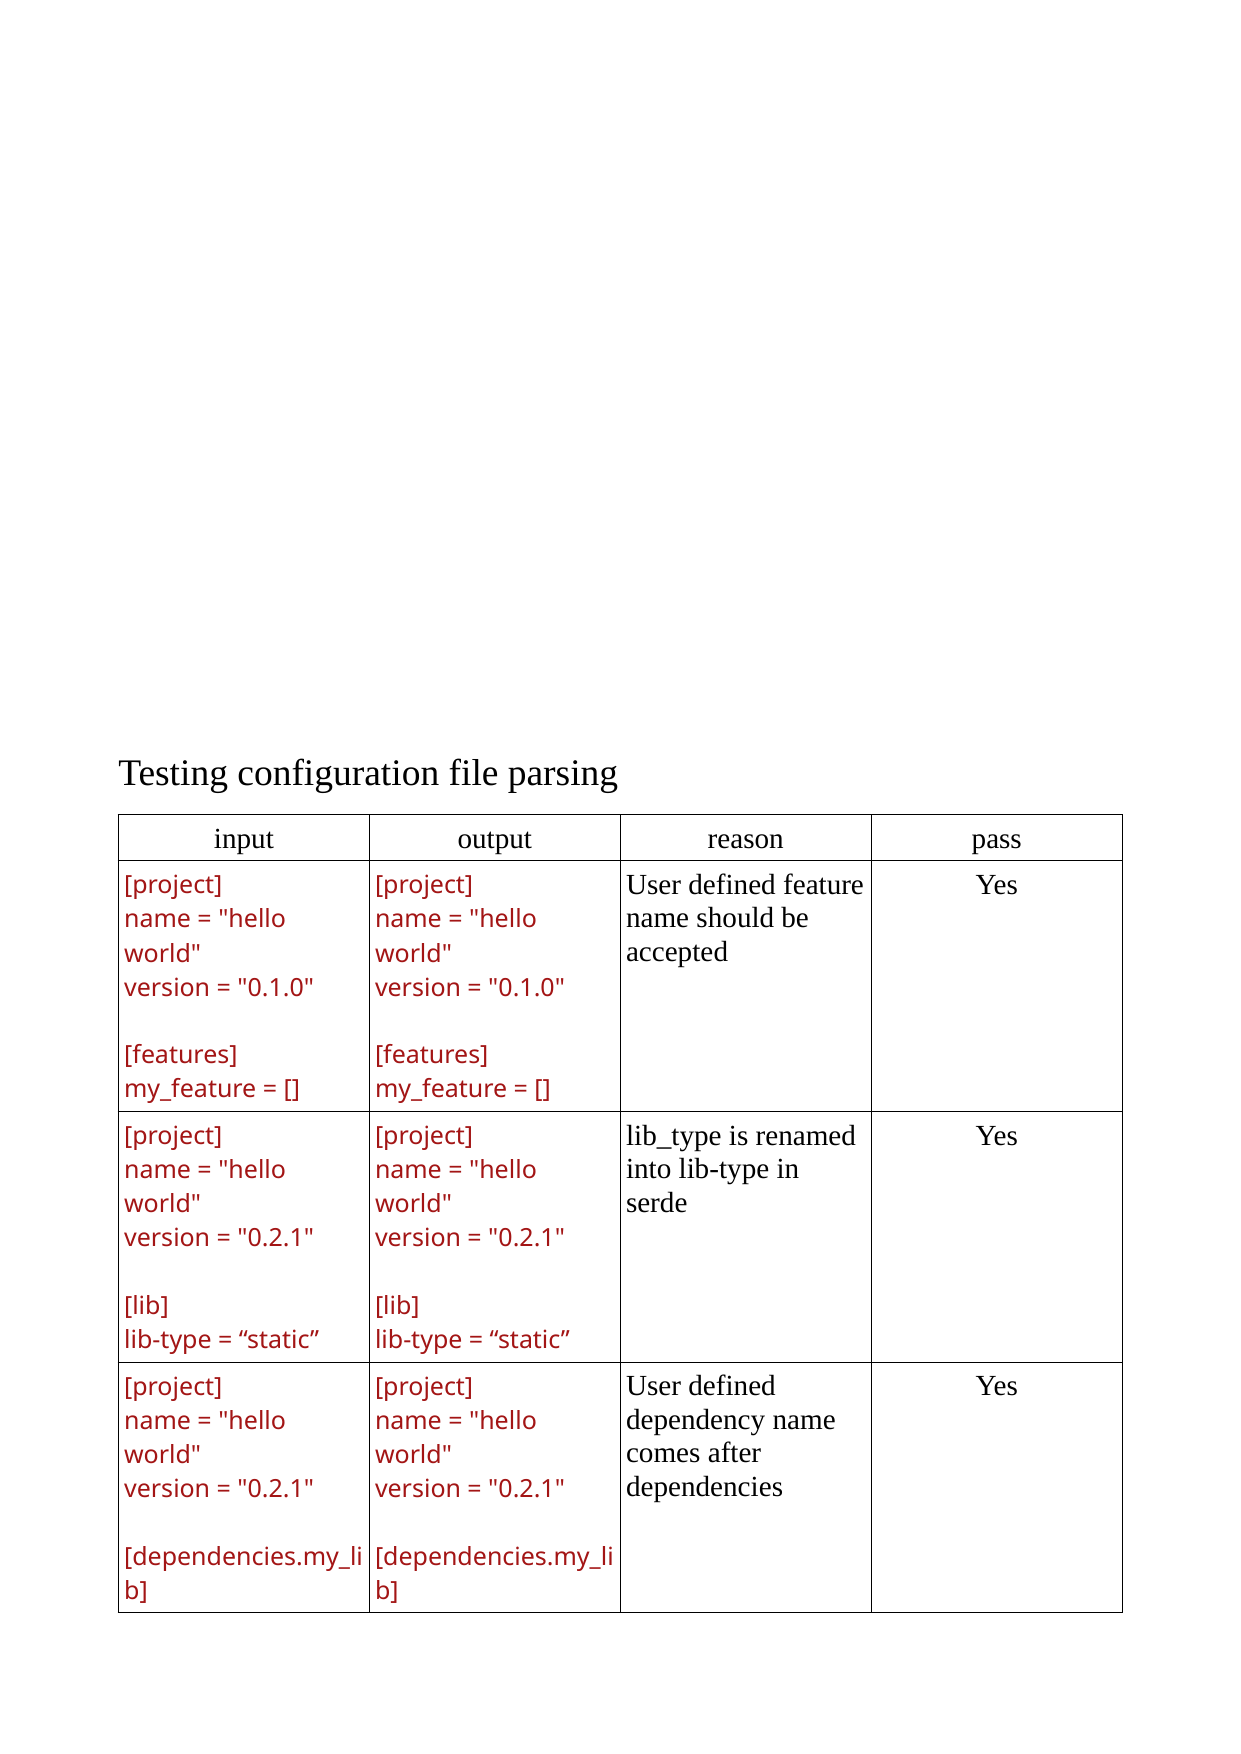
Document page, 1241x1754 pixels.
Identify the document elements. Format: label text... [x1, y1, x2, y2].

table_cell [project] name = "hello world" version = "0.2.1" [lib] lib-type = “static” [119, 1112, 369, 1362]
table_cell Yes [872, 1363, 1122, 1612]
table_header input [119, 815, 369, 860]
table_cell [project] name = "hello world" version = "0.2.1" [lib] lib-type = “static” [370, 1112, 620, 1362]
table_cell Yes [872, 861, 1122, 1111]
table_cell User defined feature name should be accepted [621, 861, 871, 1111]
table_cell User defined dependency name comes after dependencies [621, 1363, 871, 1612]
table_cell Yes [872, 1112, 1122, 1362]
text Testing configuration file parsing [118, 750, 1122, 793]
table_cell [project] name = "hello world" version = "0.2.1" [dependencies.my_lib] [370, 1363, 620, 1612]
table_cell [project] name = "hello world" version = "0.1.0" [features] my_feature = [] [119, 861, 369, 1111]
table_cell [project] name = "hello world" version = "0.1.0" [features] my_feature = [] [370, 861, 620, 1111]
table_header reason [621, 815, 871, 860]
table_header output [370, 815, 620, 860]
table_cell [project] name = "hello world" version = "0.2.1" [dependencies.my_lib] [119, 1363, 369, 1612]
table_header pass [872, 815, 1122, 860]
table_cell lib_type is renamed into lib-type in serde [621, 1112, 871, 1362]
